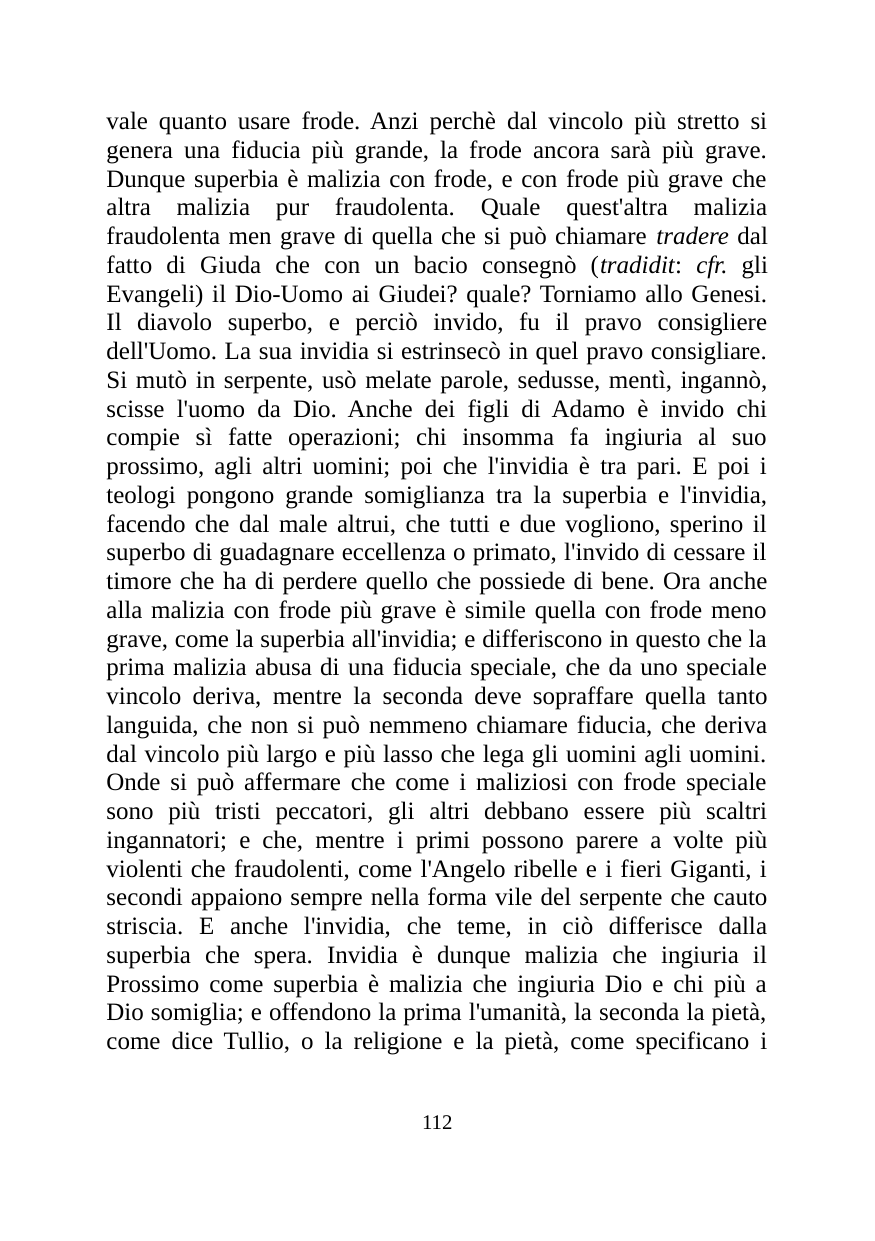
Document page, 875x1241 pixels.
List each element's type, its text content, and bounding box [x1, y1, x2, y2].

text vale quanto usare frode. Anzi perchè dal vincolo più stretto si genera una fiducia più grande, la frode ancora sarà più grave. Dunque superbia è malizia con frode, e con frode più grave che altra malizia pur fraudolenta. Quale quest'altra malizia fraudolenta men grave di quella che si può chiamare tradere dal fatto di Giuda che con un bacio consegnò (tradidit: cfr. gli Evangeli) il Dio-Uomo ai Giudei? quale? Torniamo allo Genesi. Il diavolo superbo, e perciò invido, fu il pravo consigliere dell'Uomo. La sua invidia si estrinsecò in quel pravo consigliare. Si mutò in serpente, usò melate parole, sedusse, mentì, ingannò, scisse l'uomo da Dio. Anche dei figli di Adamo è invido chi compie sì fatte operazioni; chi insomma fa ingiuria al suo prossimo, agli altri uomini; poi che l'invidia è tra pari. E poi i teologi pongono grande somiglianza tra la superbia e l'invidia, facendo che dal male altrui, che tutti e due vogliono, sperino il superbo di guadagnare eccellenza o primato, l'invido di cessare il timore che ha di perdere quello che possiede di bene. Ora anche alla malizia con frode più grave è simile quella con frode meno grave, come la superbia all'invidia; e differiscono in questo che la prima malizia abusa di una fiducia speciale, che da uno speciale vincolo deriva, mentre la seconda deve sopraffare quella tanto languida, che non si può nemmeno chiamare fiducia, che deriva dal vincolo più largo e più lasso che lega gli uomini agli uomini. Onde si può affermare che come i maliziosi con frode speciale sono più tristi peccatori, gli altri debbano essere più scaltri ingannatori; e che, mentre i primi possono parere a volte più violenti che fraudolenti, come l'Angelo ribelle e i fieri Giganti, i secondi appaiono sempre nella forma vile del serpente che cauto striscia. E anche l'invidia, che teme, in ciò differisce dalla superbia che spera. Invidia è dunque malizia che ingiuria il Prossimo come superbia è malizia che ingiuria Dio e chi più a Dio somiglia; e offendono la prima l'umanità, la seconda la pietà, come dice Tullio, o la religione e la pietà, come specificano i [106, 106, 768, 1055]
